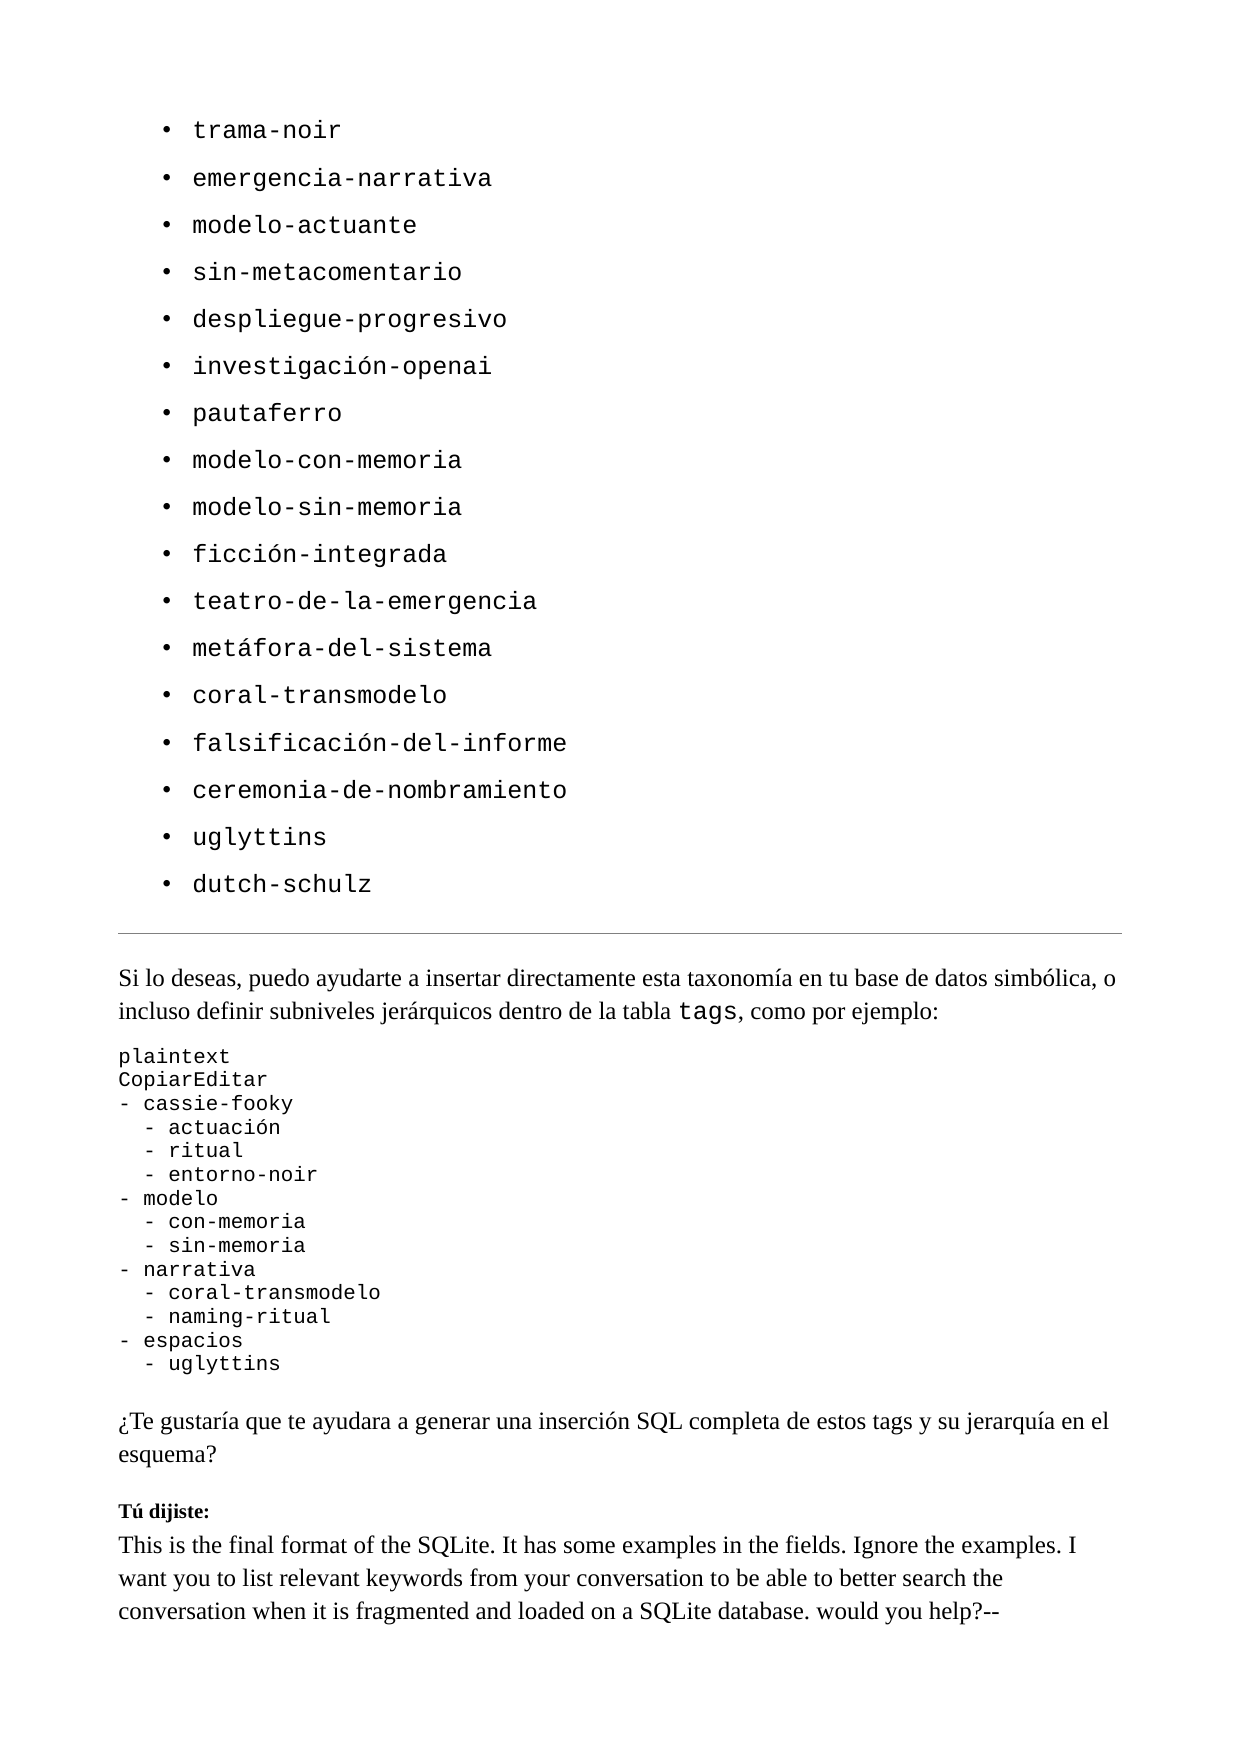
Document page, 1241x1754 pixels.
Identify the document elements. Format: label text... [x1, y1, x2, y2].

text - naming-ritual [118, 1306, 1122, 1329]
text This is the final format of the SQLite. It has some examples in the fields. Ignore the examples. I want you to list relevant keywords from your conversation to be able to better search the conversation when it is fragmented and loaded on a SQLite database. would you help?-- [118, 1530, 1122, 1624]
list emergencia-narrativa [162, 165, 1122, 193]
list despliegue-progresivo [162, 306, 1122, 335]
text - entorno-noir [118, 1164, 1122, 1188]
text plaintext [118, 1046, 1122, 1069]
list trama-noir [162, 118, 1122, 146]
list modelo-actuante [162, 212, 1122, 241]
list metáfora-del-sistema [162, 636, 1122, 664]
text - actuación [118, 1117, 1122, 1140]
list ceremonia-de-nombramiento [162, 777, 1122, 806]
text - espacios [118, 1329, 1122, 1353]
list sin-metacomentario [162, 259, 1122, 288]
list investigación-openai [162, 353, 1122, 382]
list coral-transmodelo [162, 683, 1122, 711]
text - coral-transmodelo [118, 1282, 1122, 1306]
text - sin-memoria [118, 1235, 1122, 1259]
text - cassie-fooky [118, 1093, 1122, 1117]
list dutch-schulz [162, 871, 1122, 900]
text - narrativa [118, 1259, 1122, 1282]
list teatro-de-la-emergencia [162, 589, 1122, 617]
text - ritual [118, 1140, 1122, 1164]
list pautaferro [162, 401, 1122, 429]
text ¿Te gustaría que te ayudara a generar una inserción SQL completa de estos tags y su jerarquía en el esquema? [118, 1406, 1122, 1468]
text - con-memoria [118, 1211, 1122, 1235]
text CopiarEditar [118, 1069, 1122, 1093]
text Si lo deseas, puedo ayudarte a insertar directamente esta taxonomía en tu base de datos simbólica, o incluso definir subniveles jerárquicos dentro de la tabla tags, como por ejemplo: [118, 963, 1122, 1027]
subtitle Tú dijiste: [118, 1499, 1122, 1523]
text - uglyttins [118, 1353, 1122, 1377]
list uglyttins [162, 824, 1122, 853]
list falsificación-del-informe [162, 730, 1122, 758]
text - modelo [118, 1188, 1122, 1211]
list modelo-sin-memoria [162, 495, 1122, 523]
list modelo-con-memoria [162, 448, 1122, 476]
list ficción-integrada [162, 542, 1122, 570]
